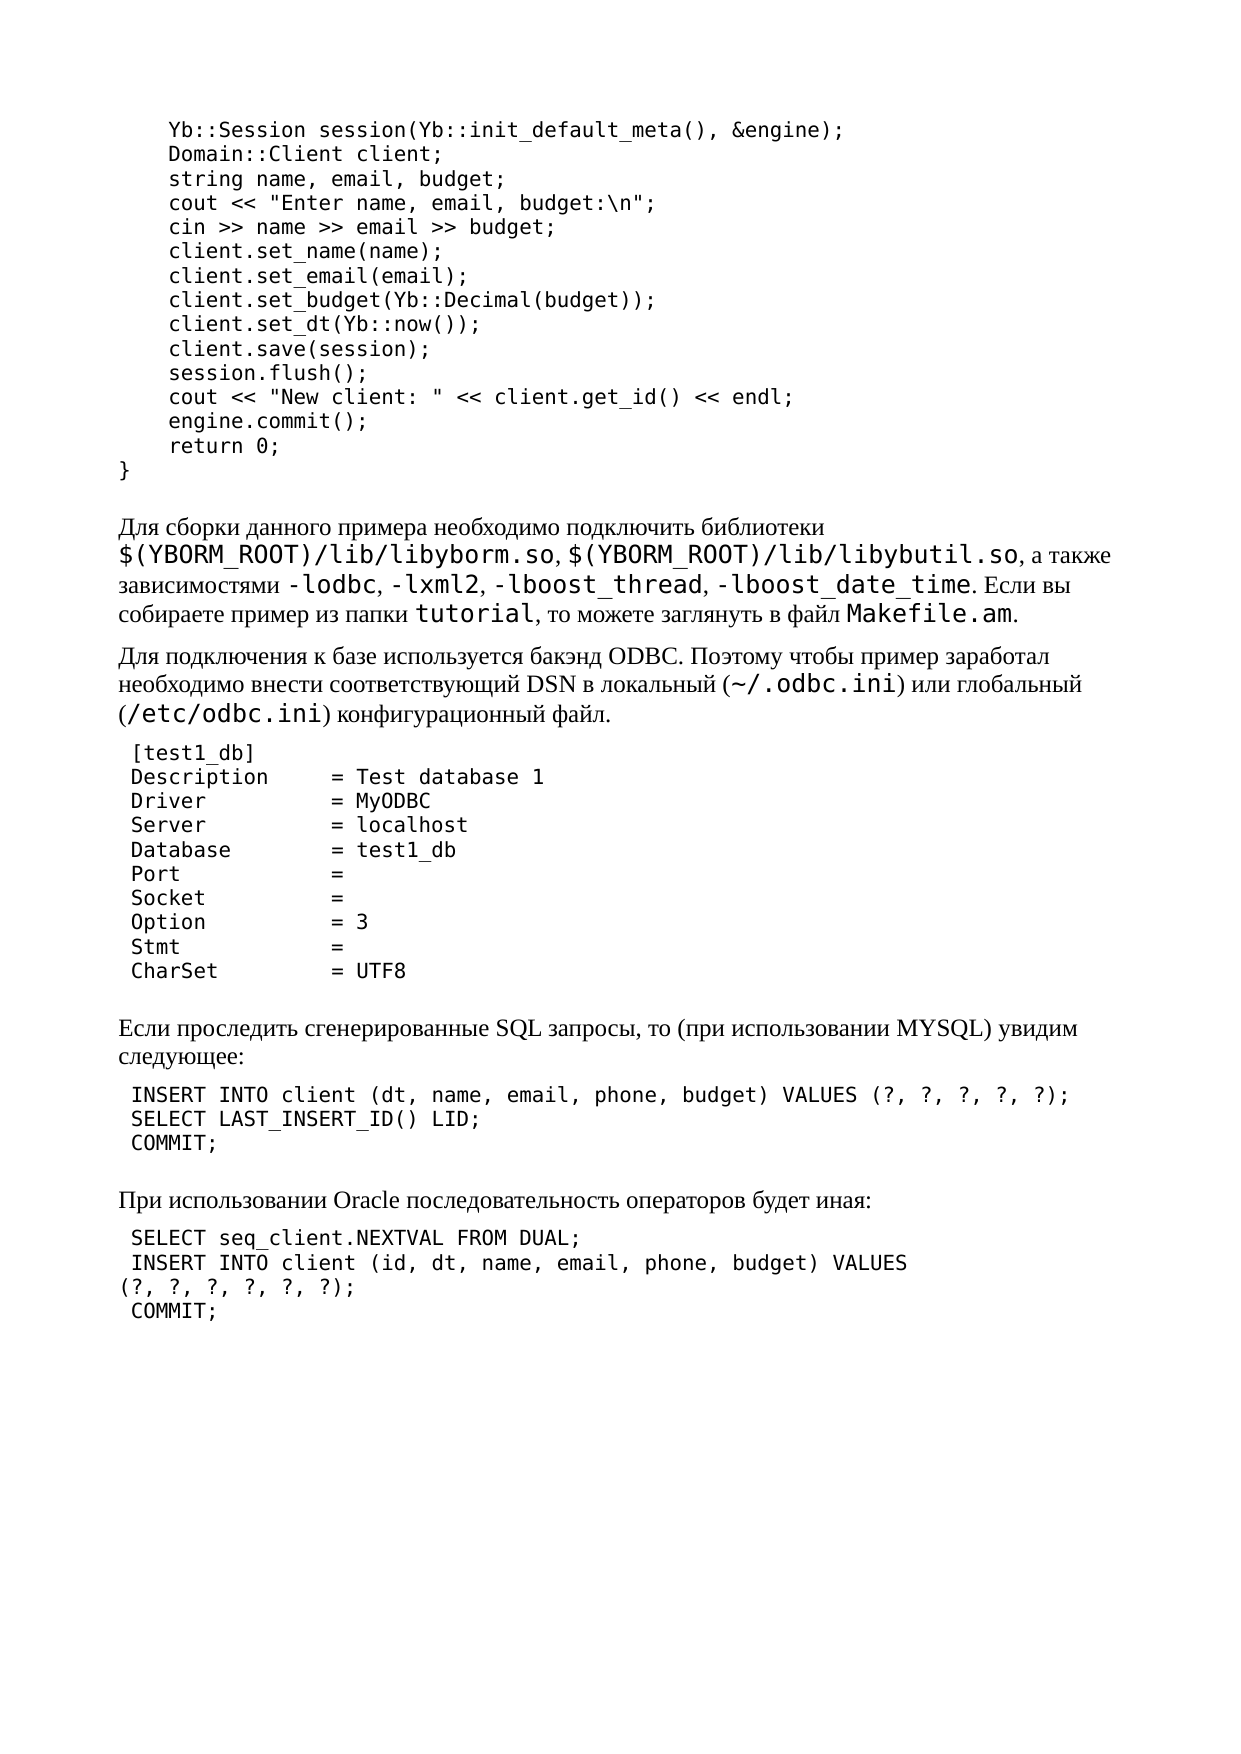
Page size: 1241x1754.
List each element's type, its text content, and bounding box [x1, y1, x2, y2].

text Description = Test database 1 [118, 765, 1122, 789]
text client.set_name(name); [118, 239, 1122, 264]
text session.flush(); [118, 361, 1122, 385]
text Port = [118, 862, 1122, 886]
text Domain::Client client; [118, 142, 1122, 167]
text Server = localhost [118, 813, 1122, 838]
text [test1_db] [118, 741, 1122, 765]
text SELECT seq_client.NEXTVAL FROM DUAL; [118, 1226, 1122, 1251]
text INSERT INTO client (id, dt, name, email, phone, budget) VALUES (?, ?, ?, ?, ?, ?); [118, 1251, 1122, 1299]
text } [118, 458, 1122, 482]
text string name, email, budget; [118, 167, 1122, 191]
text Если проследить сгенерированные SQL запросы, то (при использовании MYSQL) увидим следующее: [118, 1013, 1122, 1070]
text cout << "New client: " << client.get_id() << endl; [118, 385, 1122, 409]
text Для подключения к базе используется бакэнд ODBC. Поэтому чтобы пример заработал необходимо внести соответствующий DSN в локальный (~/.odbc.ini) или глобальный (/etc/odbc.ini) конфигурационный файл. [118, 641, 1122, 728]
text client.set_budget(Yb::Decimal(budget)); [118, 288, 1122, 312]
text cout << "Enter name, email, budget:\n"; [118, 191, 1122, 215]
text COMMIT; [118, 1299, 1122, 1323]
text Option = 3 [118, 910, 1122, 935]
text INSERT INTO client (dt, name, email, phone, budget) VALUES (?, ?, ?, ?, ?); [118, 1083, 1122, 1107]
text Driver = MyODBC [118, 789, 1122, 813]
text Для сборки данного примера необходимо подключить библиотеки $(YBORM_ROOT)/lib/libyborm.so, $(YBORM_ROOT)/lib/libybutil.so, а также зависимостями -lodbc, -lxml2, -lboost_thread, -lboost_date_time. Если вы собираете пример из папки tutorial, то можете заглянуть в файл Makefile.am. [118, 512, 1122, 628]
text При использовании Oracle последовательность операторов будет иная: [118, 1185, 1122, 1214]
text cin >> name >> email >> budget; [118, 215, 1122, 239]
text Database = test1_db [118, 838, 1122, 862]
text COMMIT; [118, 1131, 1122, 1156]
text SELECT LAST_INSERT_ID() LID; [118, 1107, 1122, 1131]
text Yb::Session session(Yb::init_default_meta(), &engine); [118, 118, 1122, 142]
text return 0; [118, 434, 1122, 458]
text client.set_dt(Yb::now()); [118, 312, 1122, 337]
text client.set_email(email); [118, 264, 1122, 288]
text engine.commit(); [118, 409, 1122, 434]
text Socket = [118, 886, 1122, 910]
text CharSet = UTF8 [118, 959, 1122, 983]
text Stmt = [118, 935, 1122, 959]
text client.save(session); [118, 337, 1122, 361]
